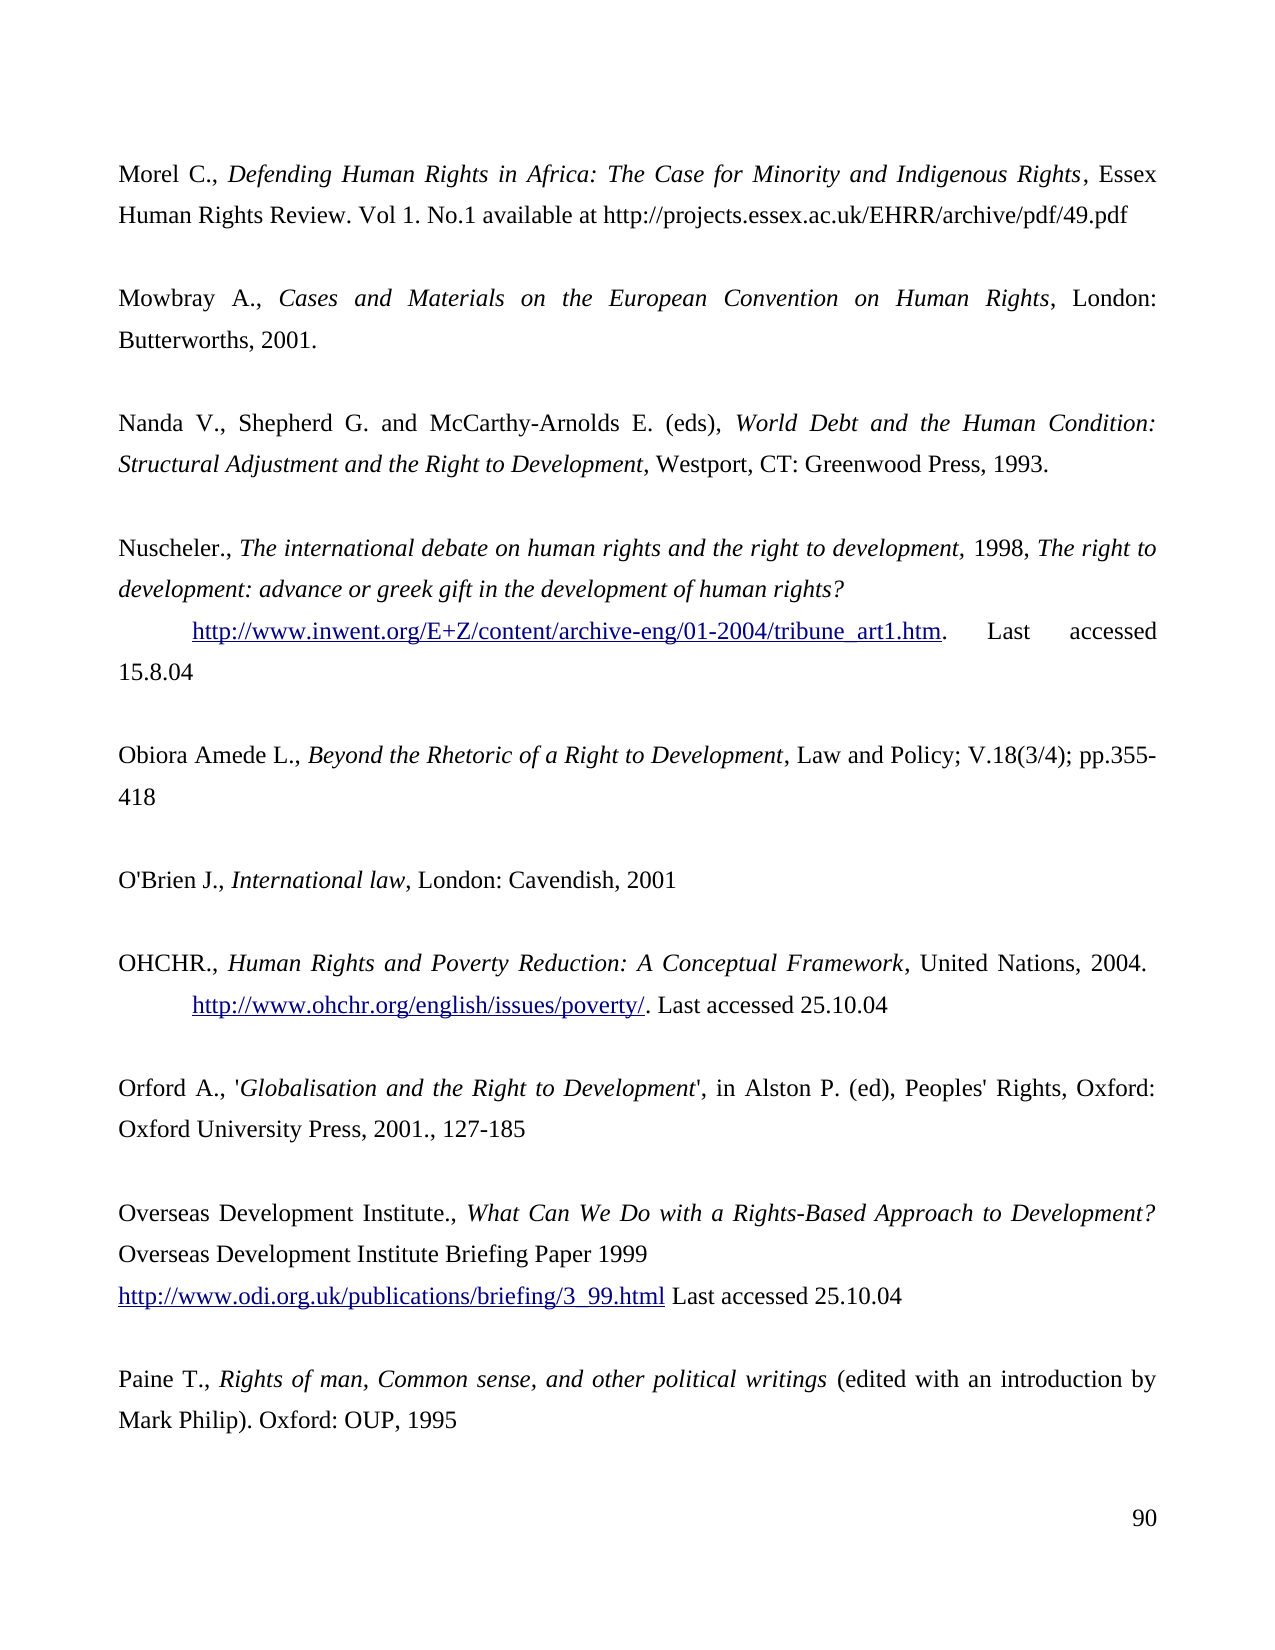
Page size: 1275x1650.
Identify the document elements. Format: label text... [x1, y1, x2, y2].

text Nuscheler., The international debate on human rights and the right to development, 1998, The right to development: advance or greek gift in the development of human rights? http://www.inwent.org/E+Z/content/archive-eng/01-2004/tribune_art1.htm. Last accessed 15.8.04 [118, 534, 1157, 686]
text Morel C., Defending Human Rights in Africa: The Case for Minority and Indigenous Rights, Essex Human Rights Review. Vol 1. No.1 available at http://projects.essex.ac.uk/EHRR/archive/pdf/49.pdf [118, 160, 1157, 229]
text Paine T., Rights of man, Common sense, and other political writings (edited with an introduction by Mark Philip). Oxford: OUP, 1995 [118, 1365, 1157, 1434]
text Nanda V., Shepherd G. and McCarthy-Arnolds E. (eds), World Debt and the Human Condition: Structural Adjustment and the Right to Development, Westport, CT: Greenwood Press, 1993. [118, 409, 1157, 478]
text Obiora Amede L., Beyond the Rhetoric of a Right to Development, Law and Policy; V.18(3/4); pp.355-418 [118, 742, 1157, 811]
text Mowbray A., Cases and Materials on the European Convention on Human Rights, London: Butterworths, 2001. [118, 284, 1157, 354]
text Orford A., 'Globalisation and the Right to Development', in Alston P. (ed), Peoples' Rights, Oxford: Oxford University Press, 2001., 127-185 [118, 1074, 1157, 1143]
text Overseas Development Institute., What Can We Do with a Rights-Based Approach to Development? Overseas Development Institute Briefing Paper 1999 http://www.odi.org.uk/publications/briefing/3_99.html Last accessed 25.10.04 [118, 1199, 1157, 1309]
text O'Brien J., International law, London: Cavendish, 2001 [118, 866, 1157, 894]
text OHCHR., Human Rights and Poverty Reduction: A Conceptual Framework, United Nations, 2004. http://www.ohchr.org/english/issues/poverty/. Last accessed 25.10.04 [118, 949, 1157, 1019]
